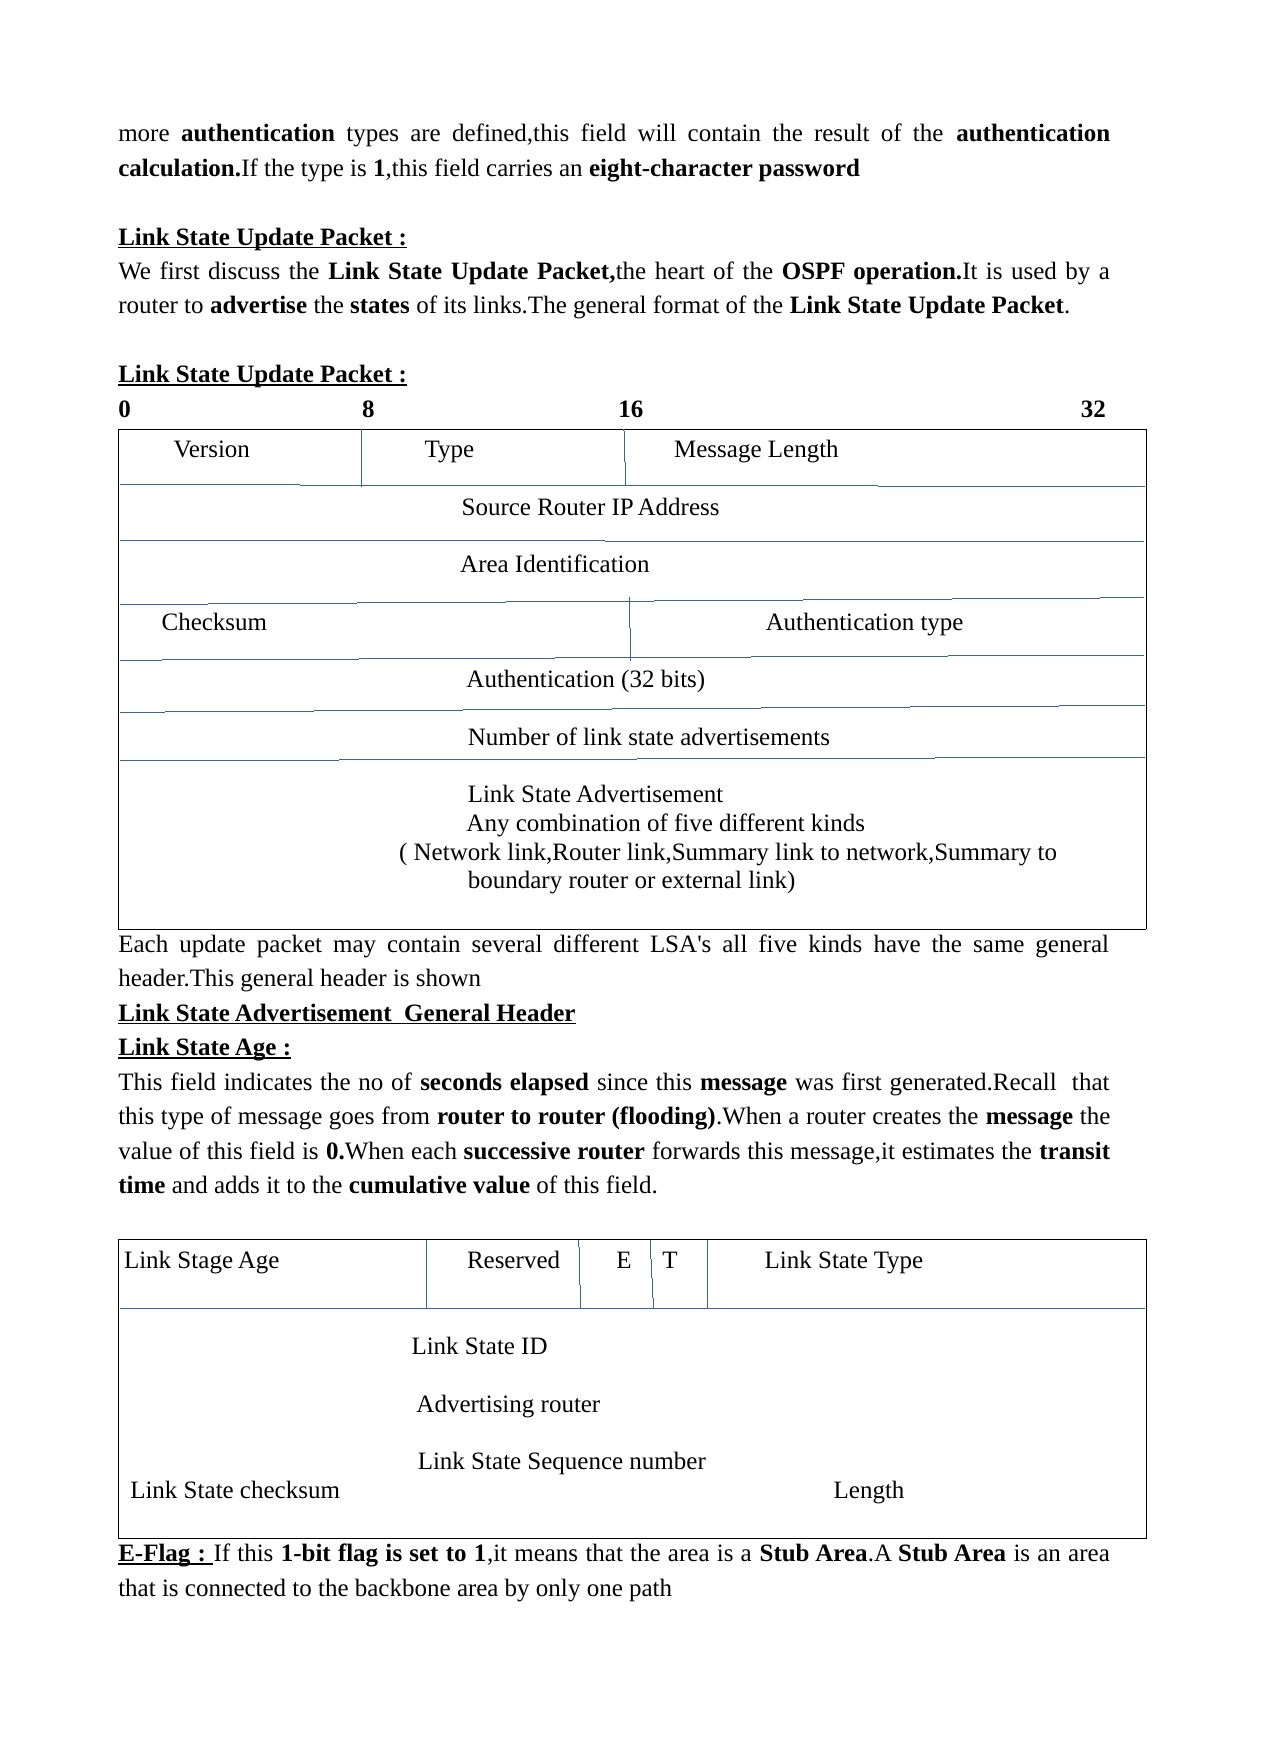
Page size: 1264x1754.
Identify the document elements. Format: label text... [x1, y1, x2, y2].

text 0 8 16 32 [118, 394, 1110, 423]
text This field indicates the no of seconds elapsed since this message was first generated.Recall that this type of message goes from router to router (flooding).When a router creates the message the value of this field is 0.When each successive router forwards this message,it estimates the transit time and adds it to the cumulative value of this field. [118, 1067, 1110, 1199]
text Link State Age : [118, 1032, 1110, 1061]
text Each update packet may contain several different LSA's all five kinds have the same general header.This general header is shown [118, 930, 1110, 992]
text Link State Advertisement General Header [118, 998, 1110, 1027]
text Link State Update Packet : [118, 222, 1110, 250]
text E-Flag : If this 1-bit flag is set to 1,it means that the area is a Stub Area.A Stub Area is an area that is connected to the backbone area by only one path [118, 1539, 1110, 1602]
text Link State Update Packet : [118, 359, 1110, 388]
table_header Link Stage Age Reserved E T Link State Type Link State ID Advertising router Link State Sequence number Link State checksum Length [119, 1240, 1146, 1538]
text more authentication types are defined,this field will contain the result of the authentication calculation.If the type is 1,this field carries an eight-character password [118, 118, 1110, 181]
table_header Version Type Message Length Source Router IP Address Area Identification Checksum Authentication type Authentication (32 bits) Number of link state advertisements Link State Advertisement Any combination of five different kinds ( Network link,Router link,Summary link to network,Summary to boundary router or external link) [119, 430, 1146, 929]
text We first discuss the Link State Update Packet,the heart of the OSPF operation.It is used by a router to advertise the states of its links.The general format of the Link State Update Packet. [118, 256, 1110, 319]
